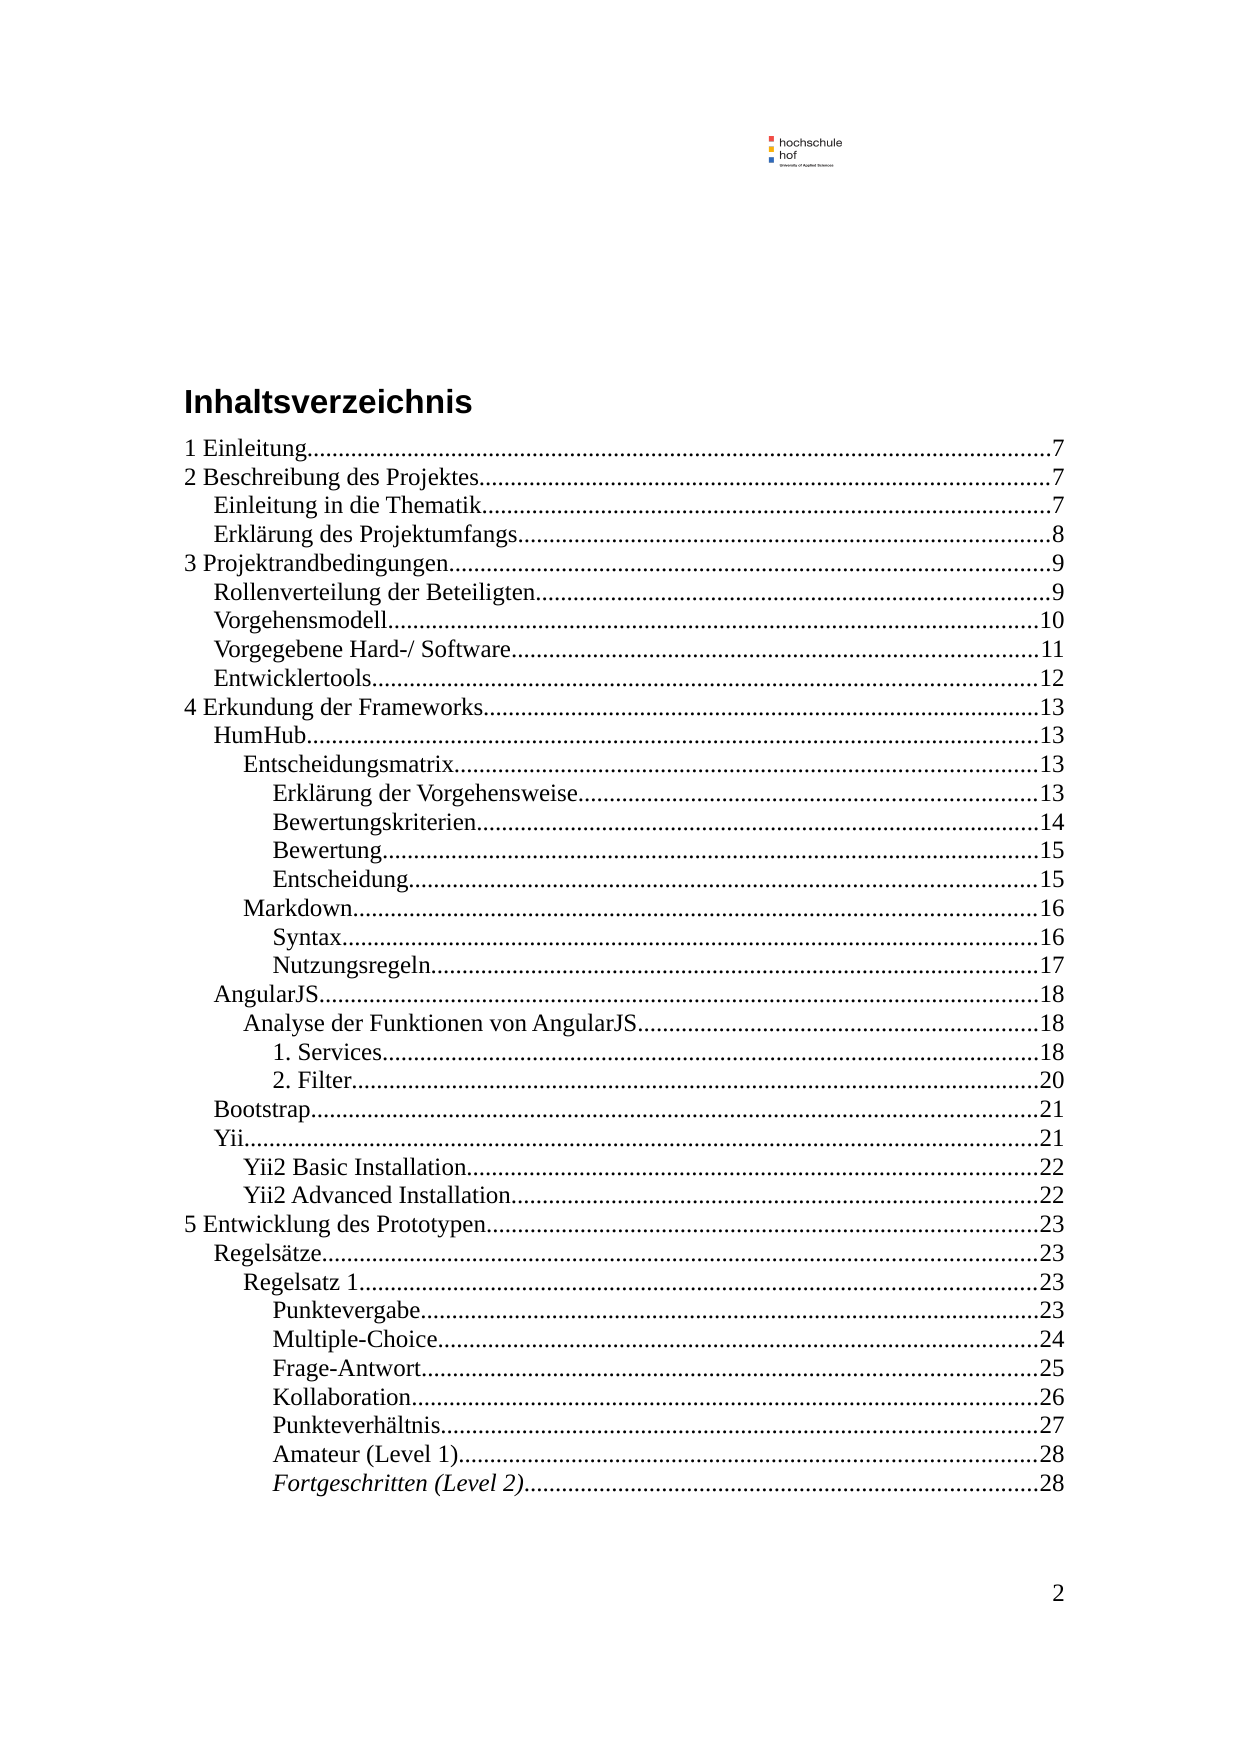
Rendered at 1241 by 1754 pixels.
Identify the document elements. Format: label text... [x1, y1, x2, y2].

text Erklärung der Vorgehensweise 13 [272, 778, 1064, 807]
text Punkteverhältnis 27 [272, 1410, 1064, 1439]
text 2. Filter 20 [272, 1065, 1064, 1094]
text Bewertung 15 [272, 835, 1064, 864]
text Einleitung in die Thematik 7 [213, 490, 1064, 519]
text Punktevergabe 23 [272, 1295, 1064, 1324]
text Analyse der Funktionen von AngularJS 18 [243, 1008, 1064, 1037]
text 3 Projektrandbedingungen 9 [184, 548, 1064, 577]
text Erklärung des Projektumfangs 8 [213, 519, 1064, 548]
text AngularJS 18 [213, 979, 1064, 1008]
subtitle Inhaltsverzeichnis [184, 382, 1064, 420]
text Rollenverteilung der Beteiligten 9 [213, 577, 1064, 605]
text Bootstrap 21 [213, 1094, 1064, 1123]
text Yii2 Advanced Installation 22 [243, 1180, 1064, 1209]
text Entwicklertools 12 [213, 663, 1064, 692]
text Syntax 16 [272, 922, 1064, 950]
text Entscheidung 15 [272, 864, 1064, 893]
text Nutzungsregeln 17 [272, 950, 1064, 979]
text 5 Entwicklung des Prototypen 23 [184, 1209, 1064, 1238]
text Regelsatz 1 23 [243, 1267, 1064, 1295]
text Yii 21 [213, 1123, 1064, 1152]
text Entscheidungsmatrix 13 [243, 749, 1064, 778]
text Markdown 16 [243, 893, 1064, 922]
text Vorgegebene Hard-/ Software 11 [213, 634, 1064, 663]
text Regelsätze 23 [213, 1238, 1064, 1267]
text Bewertungskriterien 14 [272, 807, 1064, 835]
text Amateur (Level 1) 28 [272, 1439, 1064, 1468]
text HumHub 13 [213, 720, 1064, 749]
text 1 Einleitung 7 [184, 433, 1064, 462]
text 1. Services 18 [272, 1037, 1064, 1065]
text Frage-Antwort 25 [272, 1353, 1064, 1382]
text Fortgeschritten (Level 2) 28 [272, 1468, 1064, 1497]
picture [768, 136, 842, 167]
text 2 Beschreibung des Projektes 7 [184, 462, 1064, 490]
text Vorgehensmodell 10 [213, 605, 1064, 634]
text Kollaboration 26 [272, 1382, 1064, 1410]
text 4 Erkundung der Frameworks 13 [184, 692, 1064, 720]
text Multiple-Choice 24 [272, 1324, 1064, 1353]
text Yii2 Basic Installation 22 [243, 1152, 1064, 1180]
